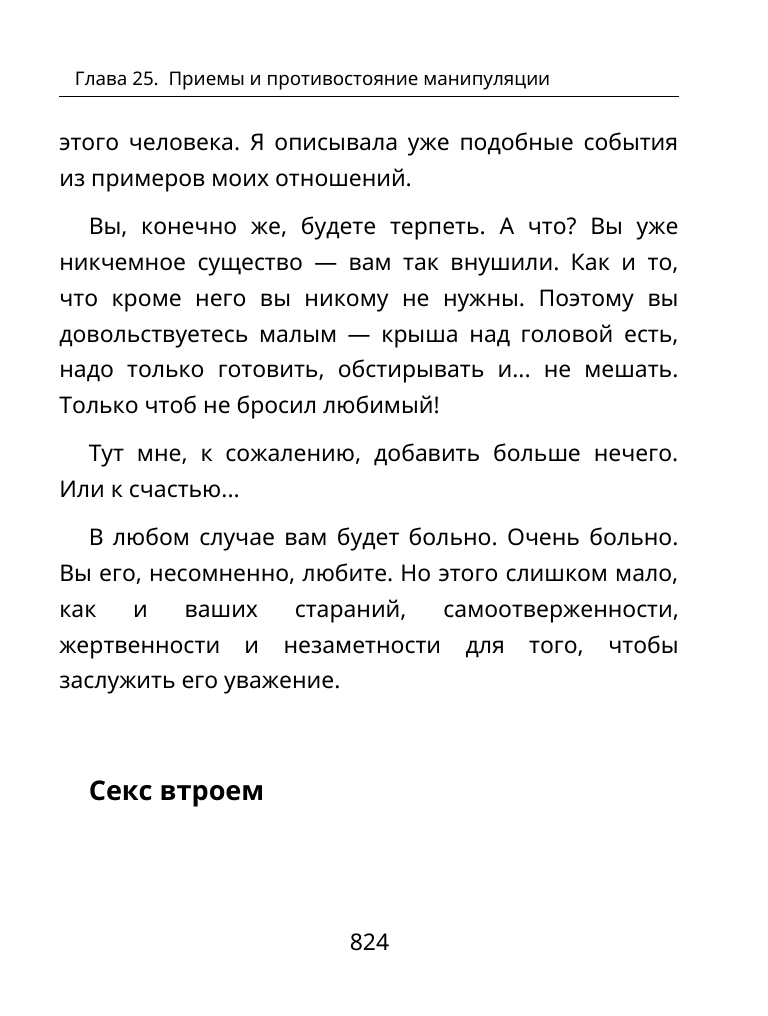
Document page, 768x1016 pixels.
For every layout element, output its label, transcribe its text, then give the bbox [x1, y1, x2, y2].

text В любом случае вам будет больно. Очень больно. Вы его, несомненно, любите. Но этого слишком мало, как и ваших стараний, самоотверженности, жертвенности и незаметности для того, чтобы заслужить его уважение. [59, 521, 679, 696]
text Тут мне, к сожалению, добавить больше нечего. Или к счастью... [59, 437, 679, 504]
text Вы, конечно же, будете терпеть. А что? Вы уже никчемное существо — вам так внушили. Как и то, что кроме него вы никому не нужны. Поэтому вы довольствуетесь малым — крыша над головой есть, надо только готовить, обстирывать и... не мешать. Только чтоб не бросил любимый! [59, 210, 679, 421]
text этого человека. Я описывала уже подобные события из примеров моих отношений. [59, 126, 679, 193]
subtitle Секс втроем [59, 771, 679, 808]
